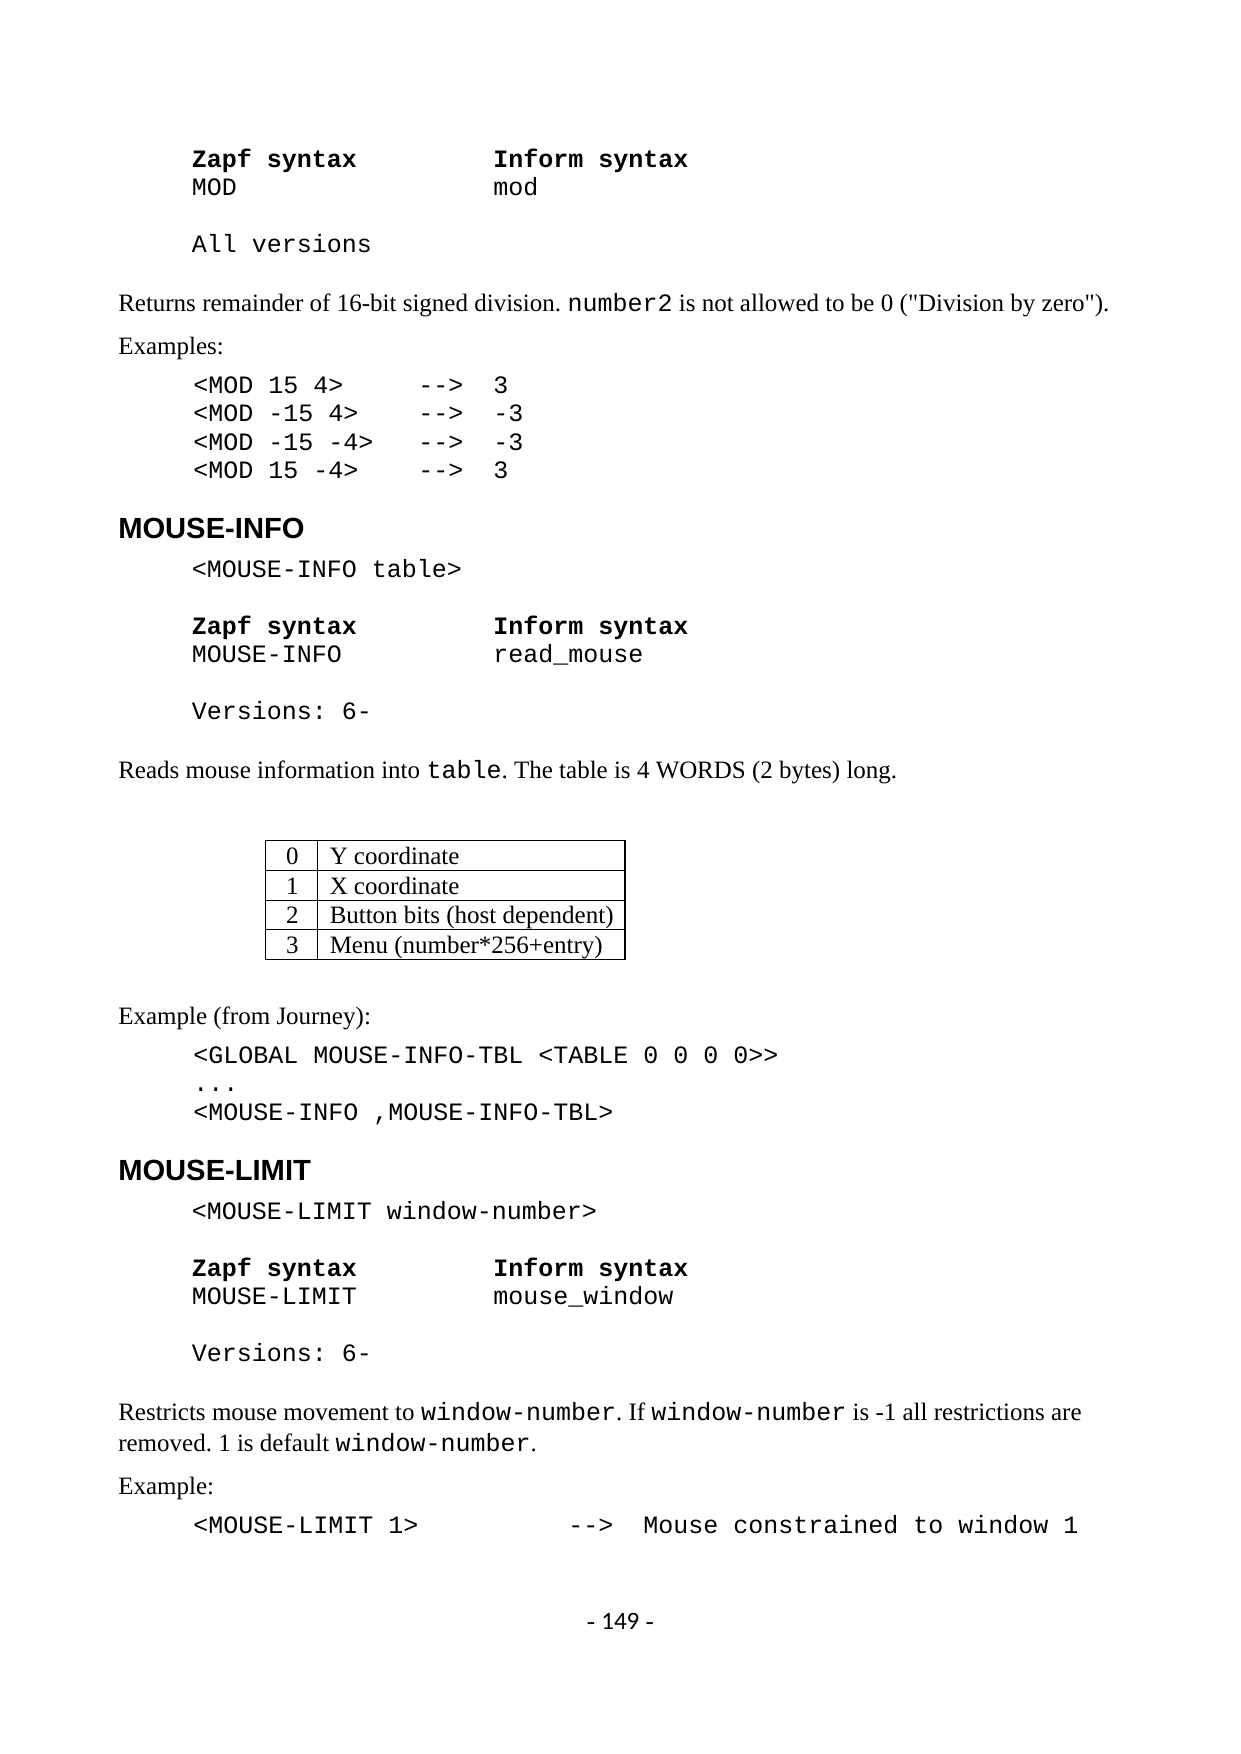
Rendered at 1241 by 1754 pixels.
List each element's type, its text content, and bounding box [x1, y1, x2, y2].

subtitle MOUSE-INFO [43, 511, 1122, 544]
text <MOD 15 4> --> 3 <MOD -15 4> --> -3 <MOD -15 -4> --> -3 <MOD 15 -4> --> 3 [118, 373, 1122, 486]
text Example (from Journey): [118, 1001, 1122, 1030]
text Zapf syntax Inform syntax [192, 614, 1122, 642]
text MOD mod [192, 175, 1122, 203]
text MOUSE-INFO read_mouse [192, 642, 1122, 670]
text Example: [118, 1471, 1122, 1500]
text Zapf syntax Inform syntax [192, 146, 1122, 175]
subtitle MOUSE-LIMIT [43, 1153, 1122, 1186]
table_cell 1 [266, 871, 317, 899]
table_cell 2 [266, 901, 317, 929]
table_cell Button bits (host dependent) [318, 901, 624, 929]
table_header Y coordinate [318, 841, 624, 870]
text Versions: 6- [192, 699, 1122, 727]
text MOUSE-LIMIT mouse_window [192, 1284, 1122, 1312]
text <MOUSE-INFO table> [192, 557, 1122, 585]
table_header 0 [266, 841, 317, 870]
text <MOUSE-LIMIT 1> --> Mouse constrained to window 1 [118, 1512, 1122, 1541]
table_cell Menu (number*256+entry) [318, 930, 624, 959]
text <GLOBAL MOUSE-INFO-TBL <TABLE 0 0 0 0>> ... <MOUSE-INFO ,MOUSE-INFO-TBL> [118, 1043, 1122, 1128]
table_cell 3 [266, 930, 317, 959]
text Examples: [118, 331, 1122, 360]
text Versions: 6- [192, 1340, 1122, 1369]
text <MOUSE-LIMIT window-number> [192, 1199, 1122, 1227]
text All versions [192, 231, 1122, 260]
text Reads mouse information into table. The table is 4 WORDS (2 bytes) long. [118, 755, 1122, 786]
text Returns remainder of 16-bit signed division. number2 is not allowed to be 0 ("Division by zero"). [118, 288, 1122, 319]
text Zapf syntax Inform syntax [192, 1255, 1122, 1284]
text Restricts mouse movement to window-number. If window-number is -1 all restrictions are removed. 1 is default window-number. [118, 1397, 1122, 1459]
table_cell X coordinate [318, 871, 624, 899]
